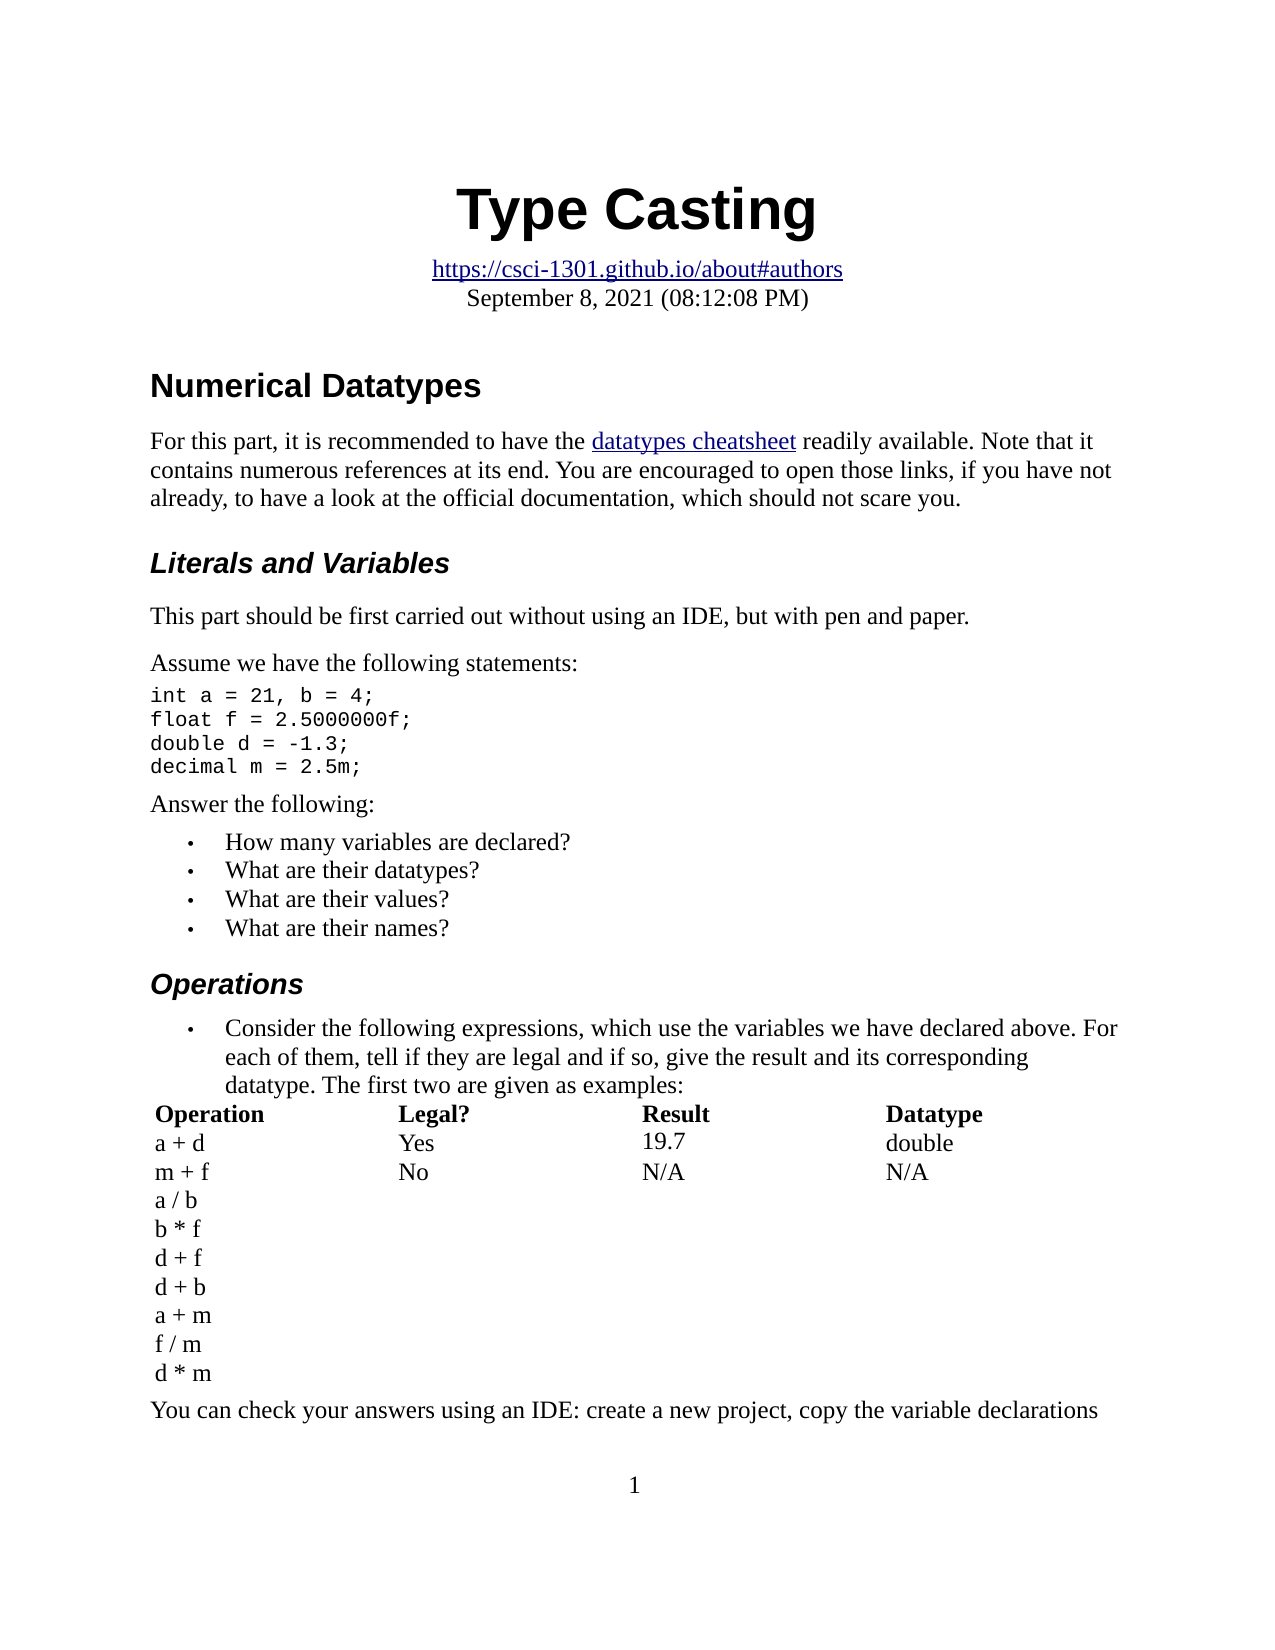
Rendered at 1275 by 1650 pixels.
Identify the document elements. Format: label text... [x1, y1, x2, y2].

subtitle Operations [150, 967, 1125, 1000]
table_cell [638, 1214, 881, 1243]
table_cell [881, 1243, 1125, 1272]
table_header Operation [150, 1099, 394, 1128]
subtitle Literals and Variables [150, 546, 1125, 580]
table_cell double [881, 1128, 1125, 1157]
text float f = 2.5000000f; [150, 709, 1125, 733]
table_cell [881, 1185, 1125, 1214]
table_cell Yes [394, 1128, 637, 1157]
table_cell f / m [150, 1329, 394, 1358]
table_cell [881, 1300, 1125, 1329]
table_cell d + b [150, 1272, 394, 1300]
table_cell d * m [150, 1358, 394, 1387]
text Answer the following: [150, 789, 1125, 818]
table_cell [638, 1272, 881, 1300]
text This part should be first carried out without using an IDE, but with pen and paper. [150, 601, 1125, 630]
table_cell [394, 1358, 637, 1387]
table_cell N/A [881, 1157, 1125, 1185]
list How many variables are declared? [187, 827, 1125, 856]
text https://csci-1301.github.io/about#authors [150, 254, 1125, 283]
table_cell [394, 1272, 637, 1300]
list What are their values? [187, 884, 1125, 913]
table_cell [638, 1128, 881, 1157]
table_cell N/A [638, 1157, 881, 1185]
table_cell [394, 1243, 637, 1272]
table_cell [394, 1300, 637, 1329]
subtitle Numerical Datatypes [150, 366, 1125, 404]
table_cell m + f [150, 1157, 394, 1185]
table_cell [394, 1185, 637, 1214]
table_cell [394, 1214, 637, 1243]
list What are their names? [187, 913, 1125, 942]
title Type Casting [150, 175, 1125, 242]
table_cell [638, 1329, 881, 1358]
table_cell [638, 1358, 881, 1387]
list What are their datatypes? [187, 856, 1125, 884]
list Consider the following expressions, which use the variables we have declared above. For each of them, tell if they are legal and if so, give the result and its corresponding datatype. The first two are given as examples: [187, 1013, 1125, 1099]
text Assume we have the following statements: [150, 648, 1125, 677]
table_cell No [394, 1157, 637, 1185]
text decimal m = 2.5m; [150, 756, 1125, 780]
table_cell [881, 1329, 1125, 1358]
table_cell a + d [150, 1128, 394, 1157]
text You can check your answers using an IDE: create a new project, copy the variable declarations [150, 1396, 1125, 1424]
table_cell [394, 1329, 637, 1358]
text double d = -1.3; [150, 733, 1125, 756]
text int a = 21, b = 4; [150, 686, 1125, 709]
text September 8, 2021 (08:12:08 PM) [150, 283, 1125, 312]
table_cell d + f [150, 1243, 394, 1272]
table_cell [638, 1300, 881, 1329]
table_header Datatype [881, 1099, 1125, 1128]
table_cell a / b [150, 1185, 394, 1214]
table_cell [881, 1214, 1125, 1243]
table_cell [881, 1272, 1125, 1300]
table_cell a + m [150, 1300, 394, 1329]
table_cell [638, 1185, 881, 1214]
text For this part, it is recommended to have the datatypes cheatsheet readily available. Note that it contains numerous references at its end. You are encouraged to open those links, if you have not already, to have a look at the official documentation, which should not scare you. [150, 426, 1125, 512]
table_header Legal? [394, 1099, 637, 1128]
table_cell [638, 1243, 881, 1272]
table_cell b * f [150, 1214, 394, 1243]
table_header Result [638, 1099, 881, 1128]
table_cell [881, 1358, 1125, 1387]
